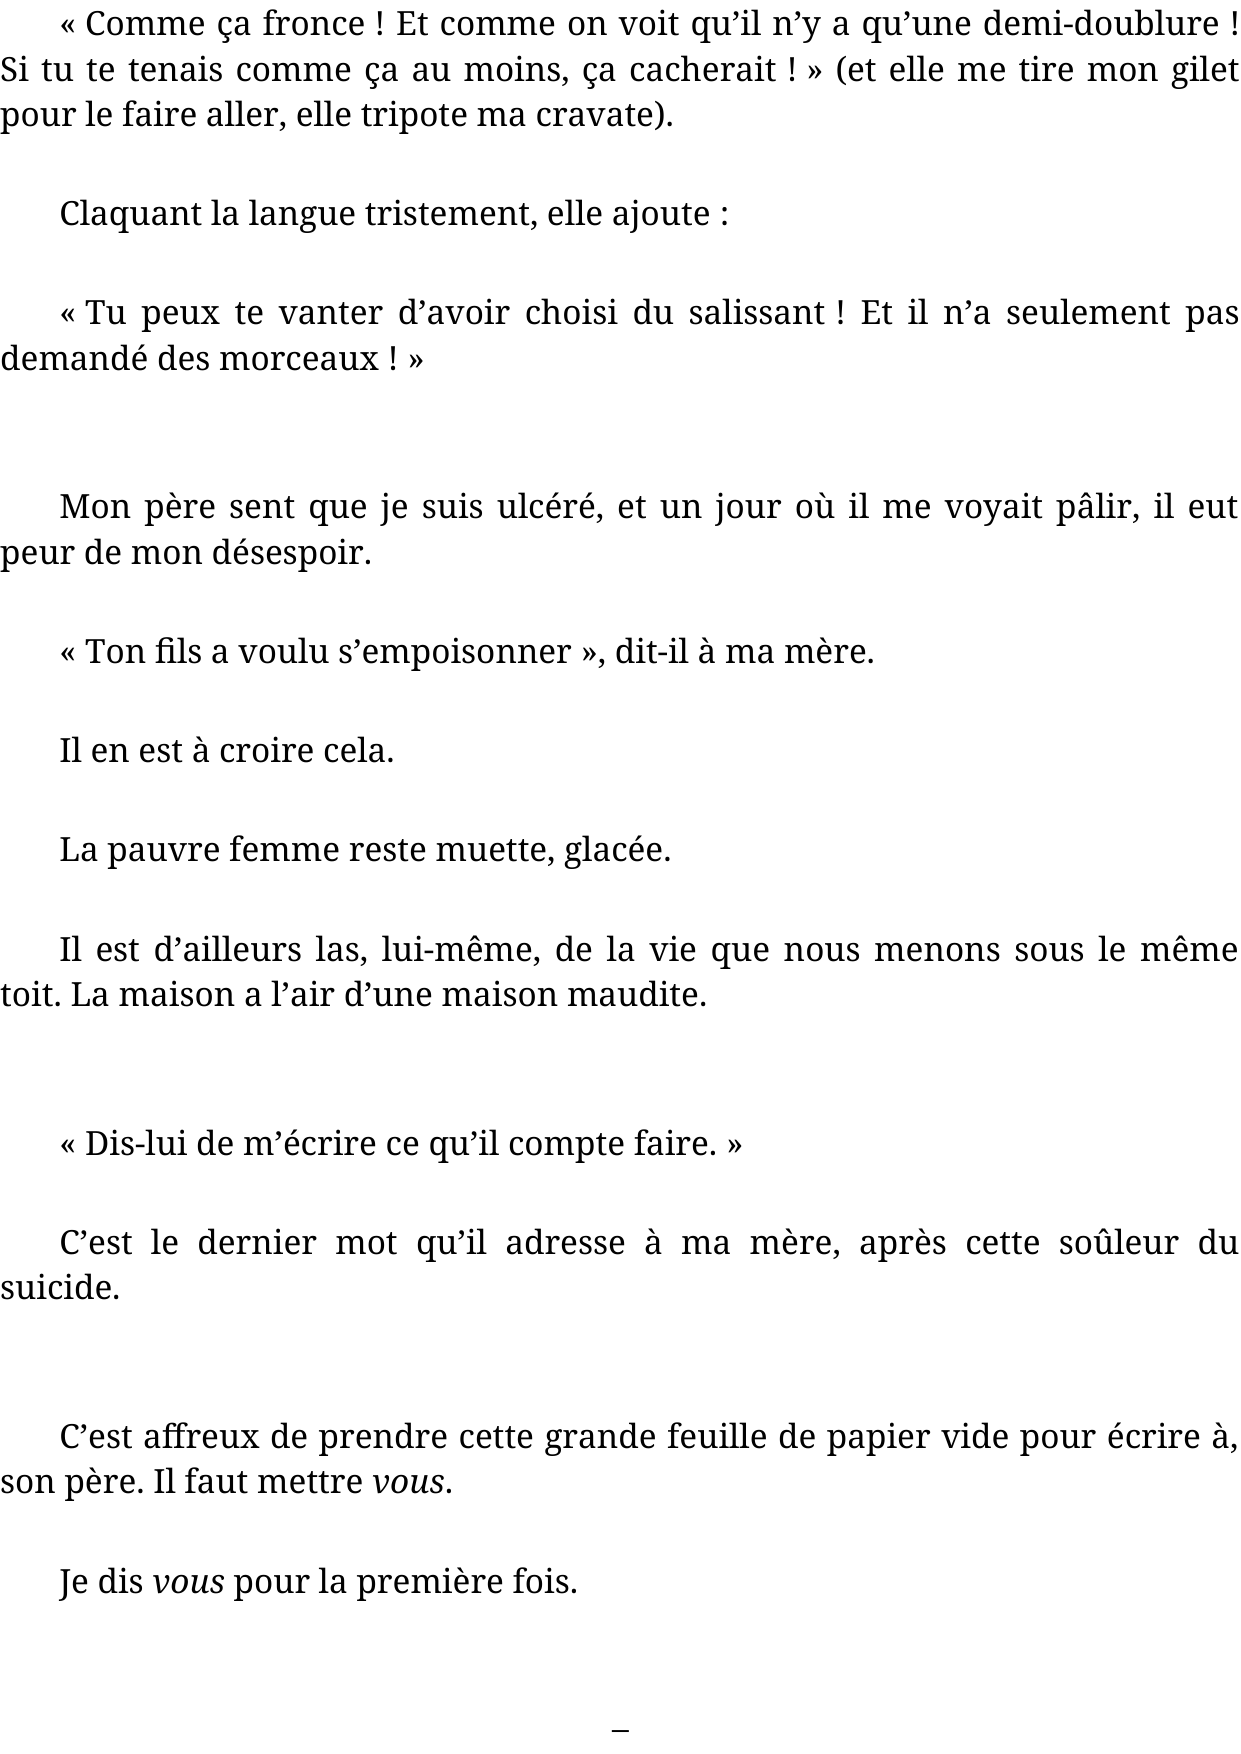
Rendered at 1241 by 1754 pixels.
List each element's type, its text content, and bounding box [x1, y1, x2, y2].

text C’est le dernier mot qu’il adresse à ma mère, après cette soûleur du suicide. [0, 1219, 1240, 1309]
text La pauvre femme reste muette, glacée. [0, 826, 1240, 872]
text Il est d’ailleurs las, lui-même, de la vie que nous menons sous le même toit. La maison a l’air d’une maison maudite. [0, 925, 1240, 1016]
text C’est affreux de prendre cette grande feuille de papier vide pour écrire à, son père. Il faut mettre vous. [0, 1413, 1240, 1504]
text « Dis-lui de m’écrire ce qu’il compte faire. » [0, 1119, 1240, 1165]
text Claquant la langue tristement, elle ajoute : [0, 190, 1240, 235]
text Mon père sent que je suis ulcéré, et un jour où il me voyait pâlir, il eut peur de mon désespoir. [0, 483, 1240, 574]
text « Tu peux te vanter d’avoir choisi du salissant ! Et il n’a seulement pas demandé des morceaux ! » [0, 289, 1240, 380]
text Il en est à croire cela. [0, 727, 1240, 772]
text « Ton fils a voulu s’empoisonner », dit-il à ma mère. [0, 628, 1240, 673]
text Je dis vous pour la première fois. [0, 1557, 1240, 1603]
text « Comme ça fronce ! Et comme on voit qu’il n’y a qu’une demi-doublure ! Si tu te tenais comme ça au moins, ça cacherait ! » (et elle me tire mon gilet pour le faire aller, elle tripote ma cravate). [0, 0, 1240, 136]
